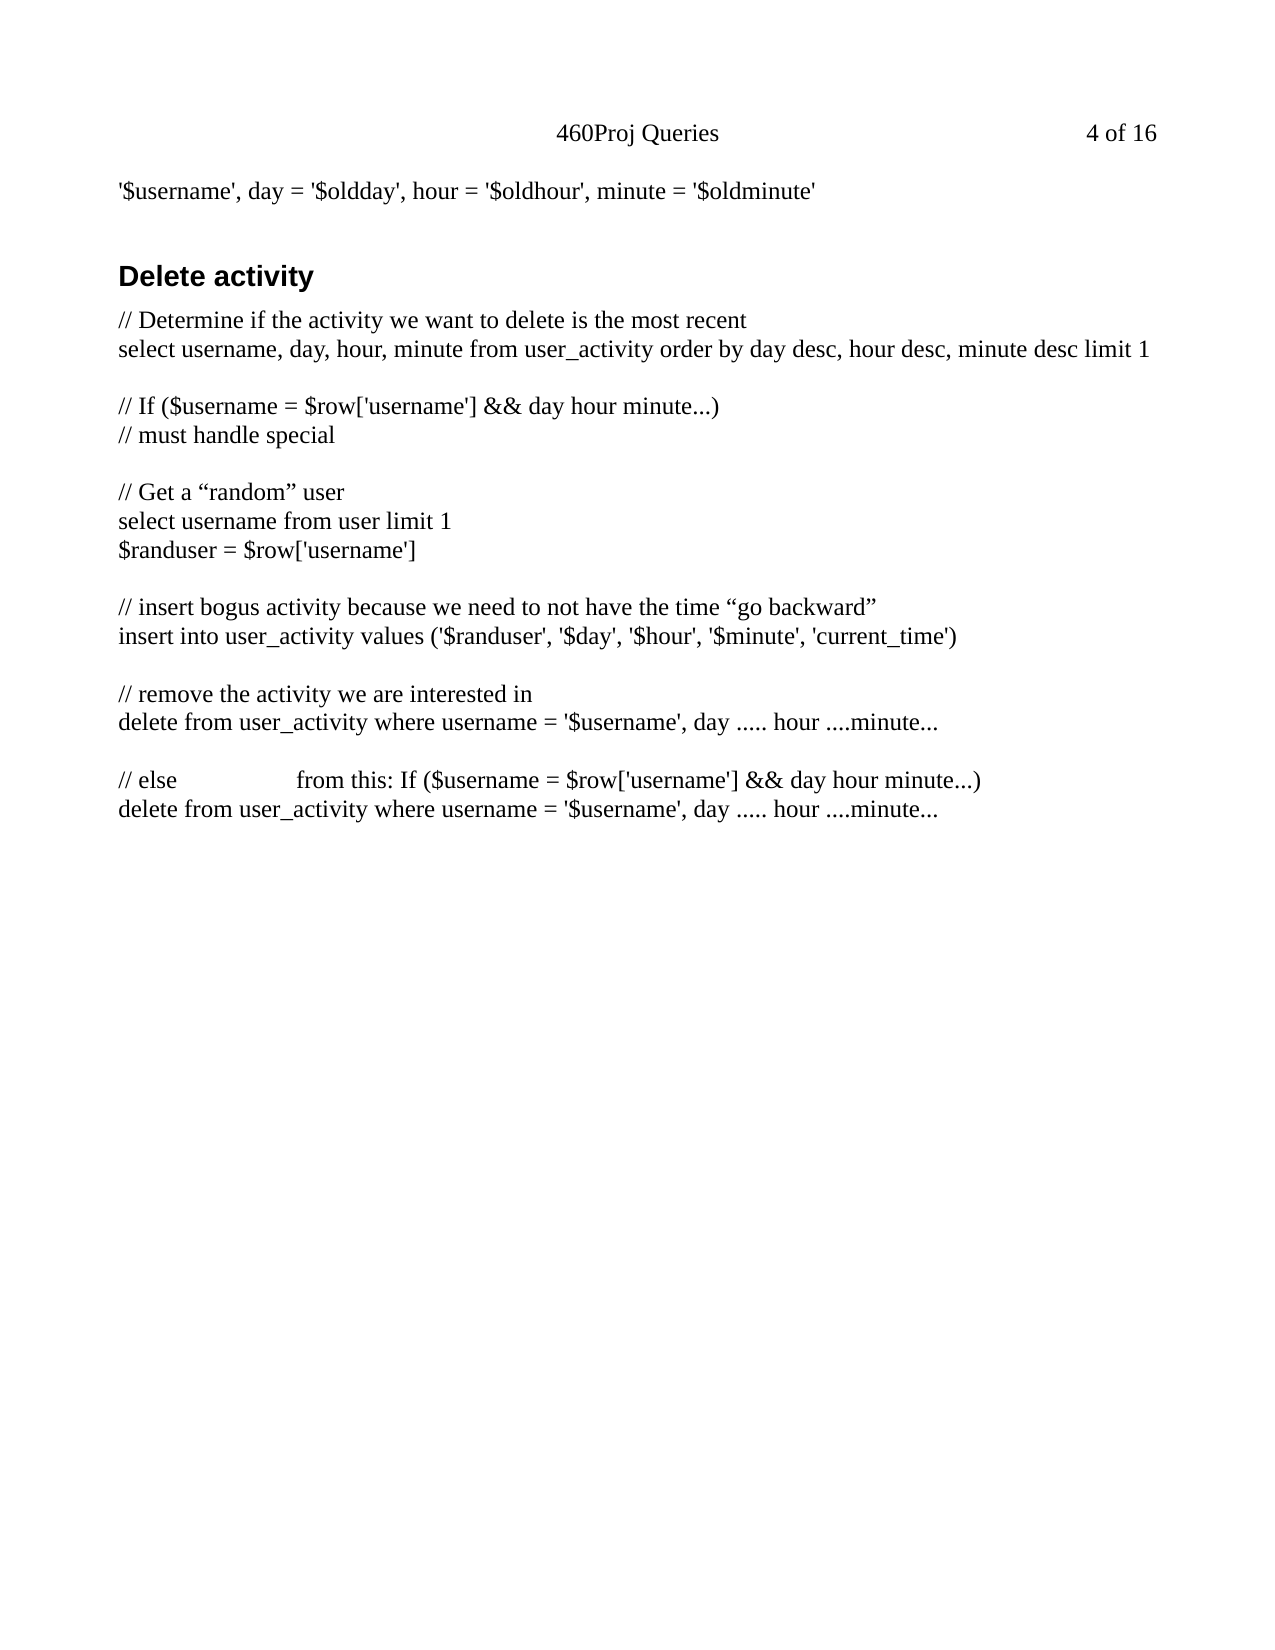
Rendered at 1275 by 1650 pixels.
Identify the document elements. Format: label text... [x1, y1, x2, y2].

text // Determine if the activity we want to delete is the most recent [118, 305, 1157, 334]
text '$username', day = '$oldday', hour = '$oldhour', minute = '$oldminute' [118, 176, 1157, 205]
text select username, day, hour, minute from user_activity order by day desc, hour desc, minute desc limit 1 [118, 334, 1157, 362]
text // must handle special [118, 420, 1157, 449]
text // If ($username = $row['username'] && day hour minute...) [118, 391, 1157, 420]
text select username from user limit 1 [118, 506, 1157, 535]
text delete from user_activity where username = '$username', day ..... hour ....minute... [118, 707, 1157, 736]
text // Get a “random” user [118, 477, 1157, 506]
text // insert bogus activity because we need to not have the time “go backward” [118, 592, 1157, 621]
text insert into user_activity values ('$randuser', '$day', '$hour', '$minute', 'current_time') [118, 621, 1157, 650]
text // remove the activity we are interested in [118, 679, 1157, 707]
text $randuser = $row['username'] [118, 535, 1157, 564]
text delete from user_activity where username = '$username', day ..... hour ....minute... [118, 794, 1157, 822]
subtitle Delete activity [118, 259, 1157, 292]
text // else from this: If ($username = $row['username'] && day hour minute...) [118, 765, 1157, 794]
